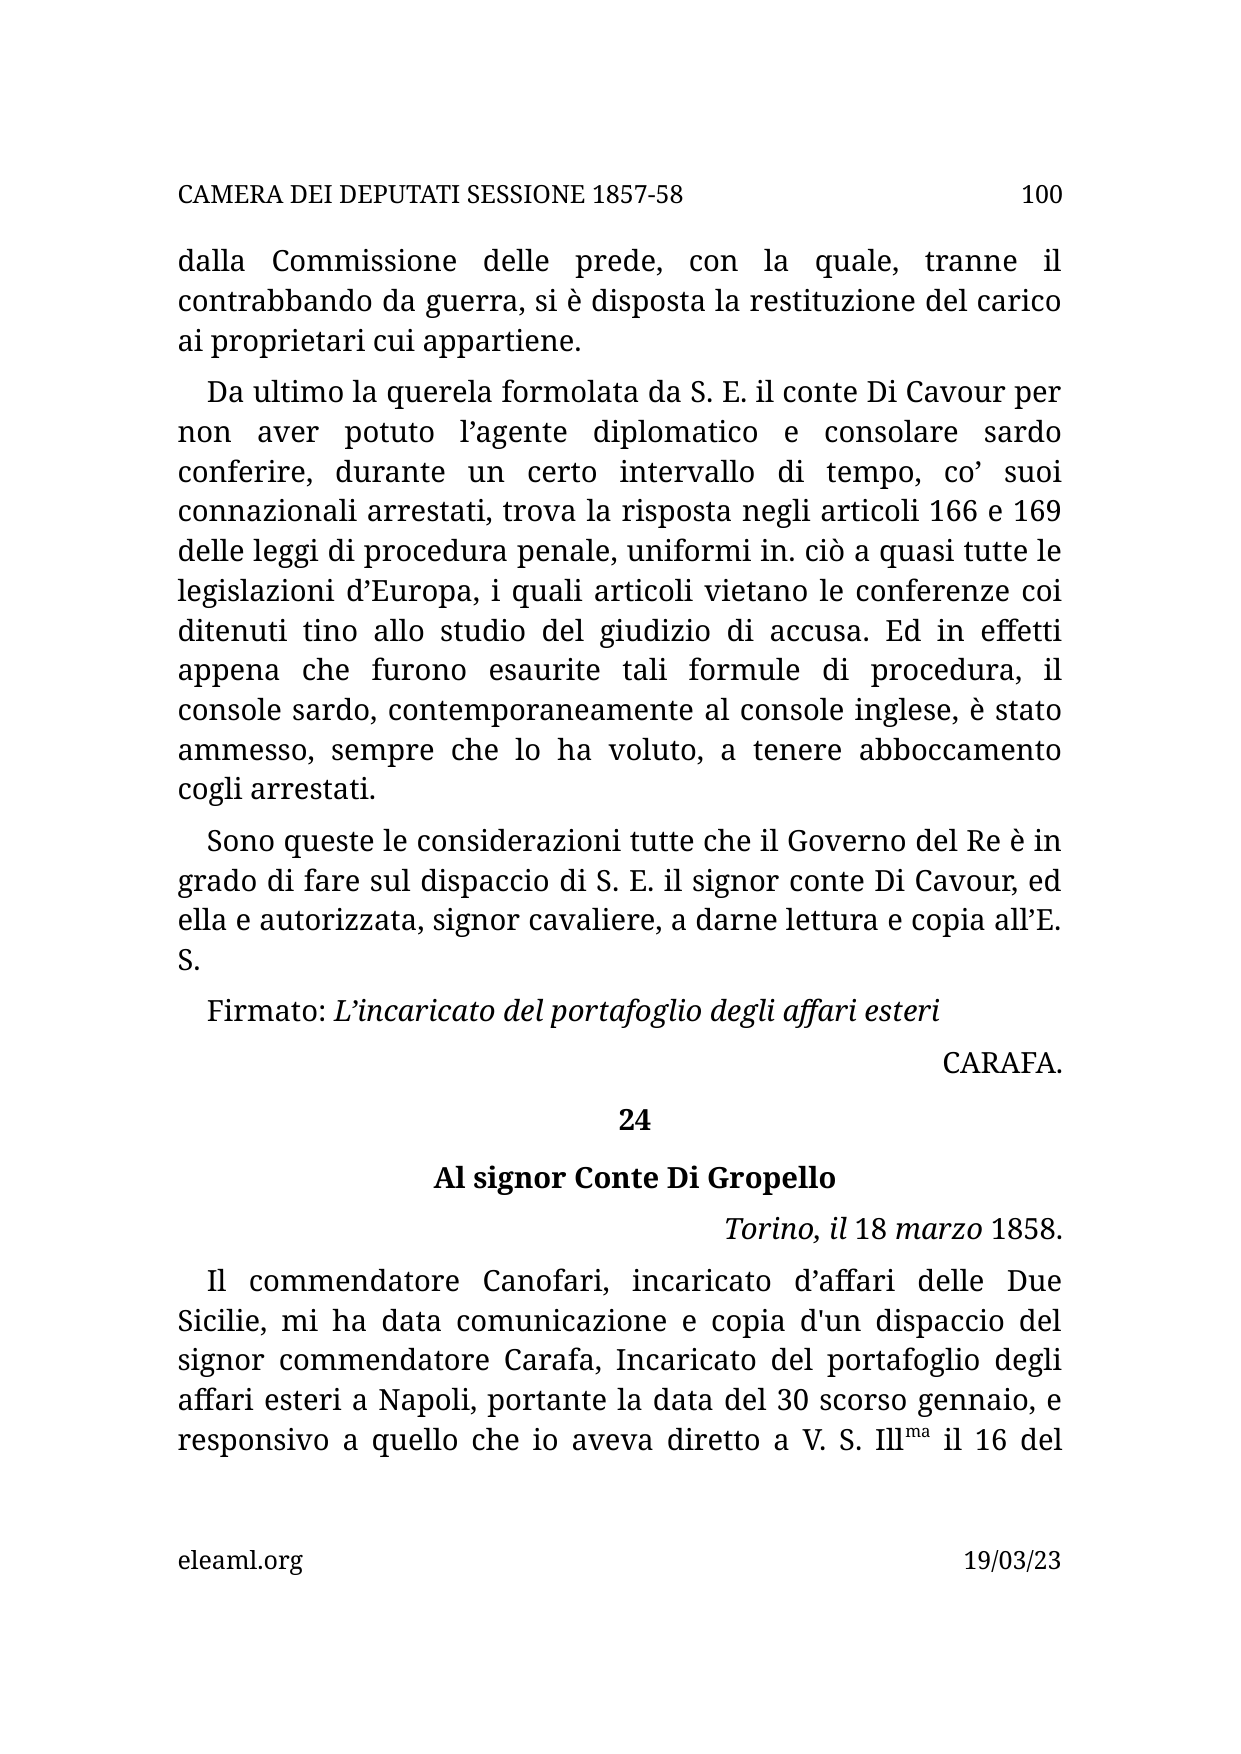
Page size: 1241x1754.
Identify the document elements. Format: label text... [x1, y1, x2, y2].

text Torino, il 18 marzo 1858. [177, 1209, 1063, 1248]
text dalla Commissione delle prede, con la quale, tranne il contrabbando da guerra, si è disposta la restituzione del carico ai proprietari cui appartiene. [177, 241, 1063, 360]
text Il commendatore Canofari, incaricato d’affari delle Due Sicilie, mi ha data comunicazione e copia d'un dispaccio del signor commendatore Carafa, Incaricato del portafoglio degli affari esteri a Napoli, portante la data del 30 scorso gennaio, e responsivo a quello che io aveva diretto a V. S. Illma il 16 del [177, 1260, 1063, 1459]
text Sono queste le considerazioni tutte che il Governo del Re è in grado di fare sul dispaccio di S. E. il signor conte Di Cavour, ed ella e autorizzata, signor cavaliere, a darne lettura e copia all’E. S. [177, 820, 1063, 979]
subtitle Al signor Conte Di Gropello [177, 1157, 1063, 1197]
text CARAFA. [177, 1042, 1063, 1082]
text Firmato: L’incaricato del portafoglio degli affari esteri [177, 991, 1063, 1030]
subtitle 24 [177, 1100, 1063, 1139]
text Da ultimo la querela formolata da S. E. il conte Di Cavour per non aver potuto l’agente diplomatico e consolare sardo conferire, durante un certo intervallo di tempo, co’ suoi connazionali arrestati, trova la risposta negli articoli 166 e 169 delle leggi di procedura penale, uniformi in. ciò a quasi tutte le legislazioni d’Europa, i quali articoli vietano le conferenze coi ditenuti tino allo studio del giudizio di accusa. Ed in effetti appena che furono esaurite tali formule di procedura, il console sardo, contemporaneamente al console inglese, è stato ammesso, sempre che lo ha voluto, a tenere abboccamento cogli arrestati. [177, 372, 1063, 808]
